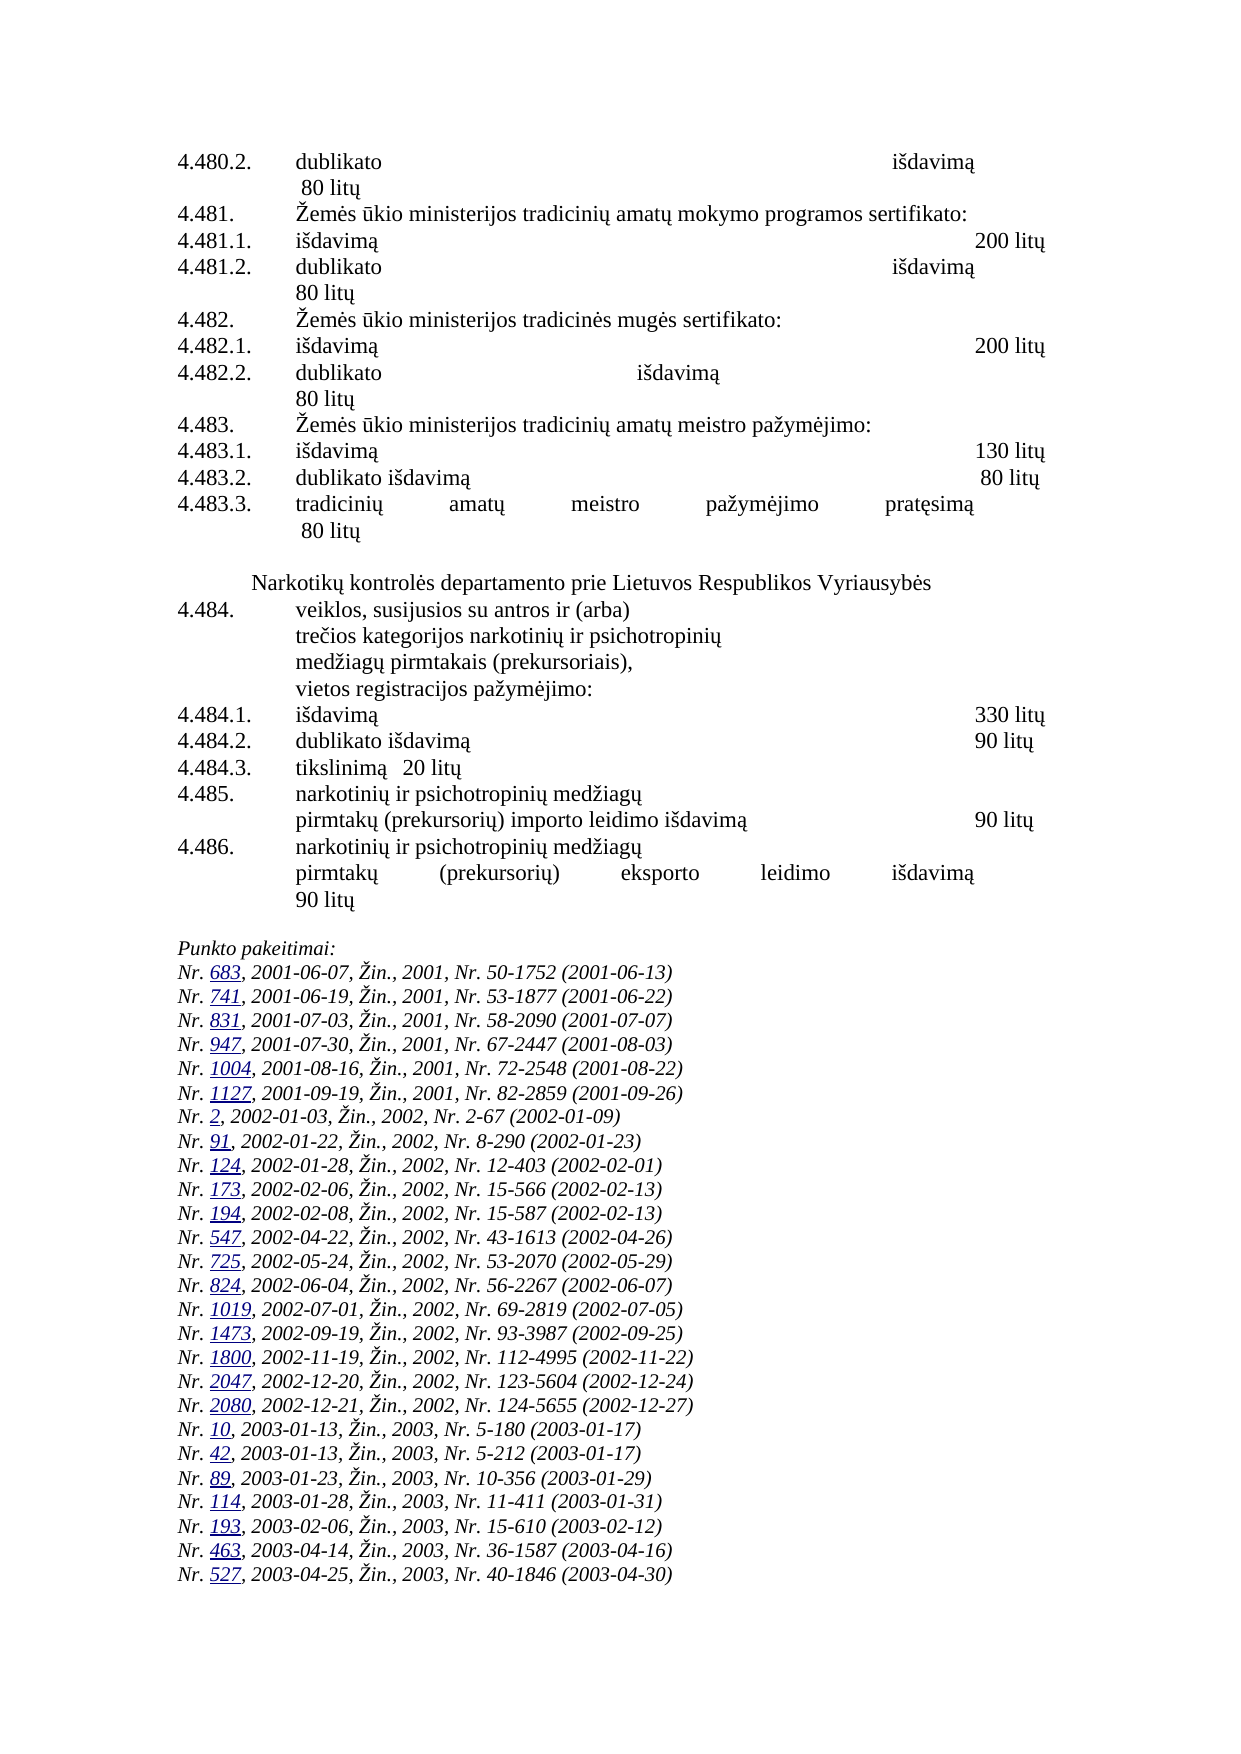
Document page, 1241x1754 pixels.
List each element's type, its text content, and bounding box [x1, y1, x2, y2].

text 4.482. Žemės ūkio ministerijos tradicinės mugės sertifikato: [177, 306, 1122, 332]
text Nr. 547, 2002-04-22, Žin., 2002, Nr. 43-1613 (2002-04-26) [177, 1225, 1122, 1249]
text 4.482.1. išdavimą 200 litų [177, 332, 1122, 358]
text Nr. 2, 2002-01-03, Žin., 2002, Nr. 2-67 (2002-01-09) [177, 1104, 1122, 1128]
text trečios kategorijos narkotinių ir psichotropinių [177, 622, 1122, 648]
text Nr. 725, 2002-05-24, Žin., 2002, Nr. 53-2070 (2002-05-29) [177, 1249, 1122, 1273]
text Nr. 124, 2002-01-28, Žin., 2002, Nr. 12-403 (2002-02-01) [177, 1153, 1122, 1177]
text Nr. 1800, 2002-11-19, Žin., 2002, Nr. 112-4995 (2002-11-22) [177, 1345, 1122, 1369]
text Nr. 2047, 2002-12-20, Žin., 2002, Nr. 123-5604 (2002-12-24) [177, 1369, 1122, 1393]
text Nr. 1473, 2002-09-19, Žin., 2002, Nr. 93-3987 (2002-09-25) [177, 1321, 1122, 1345]
text 4.483. Žemės ūkio ministerijos tradicinių amatų meistro pažymėjimo: [177, 411, 1122, 438]
text Nr. 173, 2002-02-06, Žin., 2002, Nr. 15-566 (2002-02-13) [177, 1177, 1122, 1201]
text 4.482.2. dublikato išdavimą 80 litų [177, 358, 974, 411]
text 4.484.1. išdavimą 330 litų [177, 701, 1122, 727]
text 4.481. Žemės ūkio ministerijos tradicinių amatų mokymo programos sertifikato: [177, 200, 1122, 227]
text 4.484. veiklos, susijusios su antros ir (arba) [177, 596, 1122, 622]
text Nr. 91, 2002-01-22, Žin., 2002, Nr. 8-290 (2002-01-23) [177, 1128, 1122, 1153]
text Nr. 527, 2003-04-25, Žin., 2003, Nr. 40-1846 (2003-04-30) [177, 1562, 1122, 1586]
text Nr. 114, 2003-01-28, Žin., 2003, Nr. 11-411 (2003-01-31) [177, 1489, 1122, 1513]
text Nr. 824, 2002-06-04, Žin., 2002, Nr. 56-2267 (2002-06-07) [177, 1273, 1122, 1297]
text medžiagų pirmtakais (prekursoriais), [177, 648, 1122, 675]
text Nr. 947, 2001-07-30, Žin., 2001, Nr. 67-2447 (2001-08-03) [177, 1032, 1122, 1056]
text Nr. 741, 2001-06-19, Žin., 2001, Nr. 53-1877 (2001-06-22) [177, 984, 1122, 1008]
text Nr. 42, 2003-01-13, Žin., 2003, Nr. 5-212 (2003-01-17) [177, 1441, 1122, 1465]
text 4.481.2. dublikato išdavimą 80 litų [177, 253, 974, 306]
text Nr. 2080, 2002-12-21, Žin., 2002, Nr. 124-5655 (2002-12-27) [177, 1393, 1122, 1417]
text pirmtakų (prekursorių) importo leidimo išdavimą 90 litų [177, 807, 1122, 833]
text Nr. 89, 2003-01-23, Žin., 2003, Nr. 10-356 (2003-01-29) [177, 1465, 1122, 1489]
text pirmtakų (prekursorių) eksporto leidimo išdavimą 90 litų [177, 859, 974, 912]
text Nr. 831, 2001-07-03, Žin., 2001, Nr. 58-2090 (2001-07-07) [177, 1008, 1122, 1032]
text Punkto pakeitimai: [177, 936, 1122, 960]
text Nr. 193, 2003-02-06, Žin., 2003, Nr. 15-610 (2003-02-12) [177, 1513, 1122, 1538]
text 4.483.2. dublikato išdavimą 80 litų [177, 464, 1122, 490]
text 4.484.3. tikslinimą 20 litų [177, 754, 1122, 780]
text Nr. 683, 2001-06-07, Žin., 2001, Nr. 50-1752 (2001-06-13) [177, 960, 1122, 984]
text Nr. 1019, 2002-07-01, Žin., 2002, Nr. 69-2819 (2002-07-05) [177, 1297, 1122, 1321]
text Nr. 1004, 2001-08-16, Žin., 2001, Nr. 72-2548 (2001-08-22) [177, 1056, 1122, 1080]
text 4.481.1. išdavimą 200 litų [177, 227, 1122, 253]
text vietos registracijos pažymėjimo: [177, 675, 1122, 701]
text Narkotikų kontrolės departamento prie Lietuvos Respublikos Vyriausybės [177, 569, 1122, 596]
text 4.484.2. dublikato išdavimą 90 litų [177, 727, 1122, 754]
text 4.483.1. išdavimą 130 litų [177, 438, 1122, 464]
text 4.486. narkotinių ir psichotropinių medžiagų [177, 833, 1122, 859]
text 4.480.2. dublikato išdavimą 80 litų [177, 148, 974, 200]
text Nr. 1127, 2001-09-19, Žin., 2001, Nr. 82-2859 (2001-09-26) [177, 1080, 1122, 1104]
text Nr. 194, 2002-02-08, Žin., 2002, Nr. 15-587 (2002-02-13) [177, 1201, 1122, 1225]
text Nr. 463, 2003-04-14, Žin., 2003, Nr. 36-1587 (2003-04-16) [177, 1538, 1122, 1562]
text 4.483.3. tradicinių amatų meistro pažymėjimo pratęsimą 80 litų [177, 490, 974, 543]
text 4.485. narkotinių ir psichotropinių medžiagų [177, 780, 1122, 807]
text Nr. 10, 2003-01-13, Žin., 2003, Nr. 5-180 (2003-01-17) [177, 1417, 1122, 1441]
